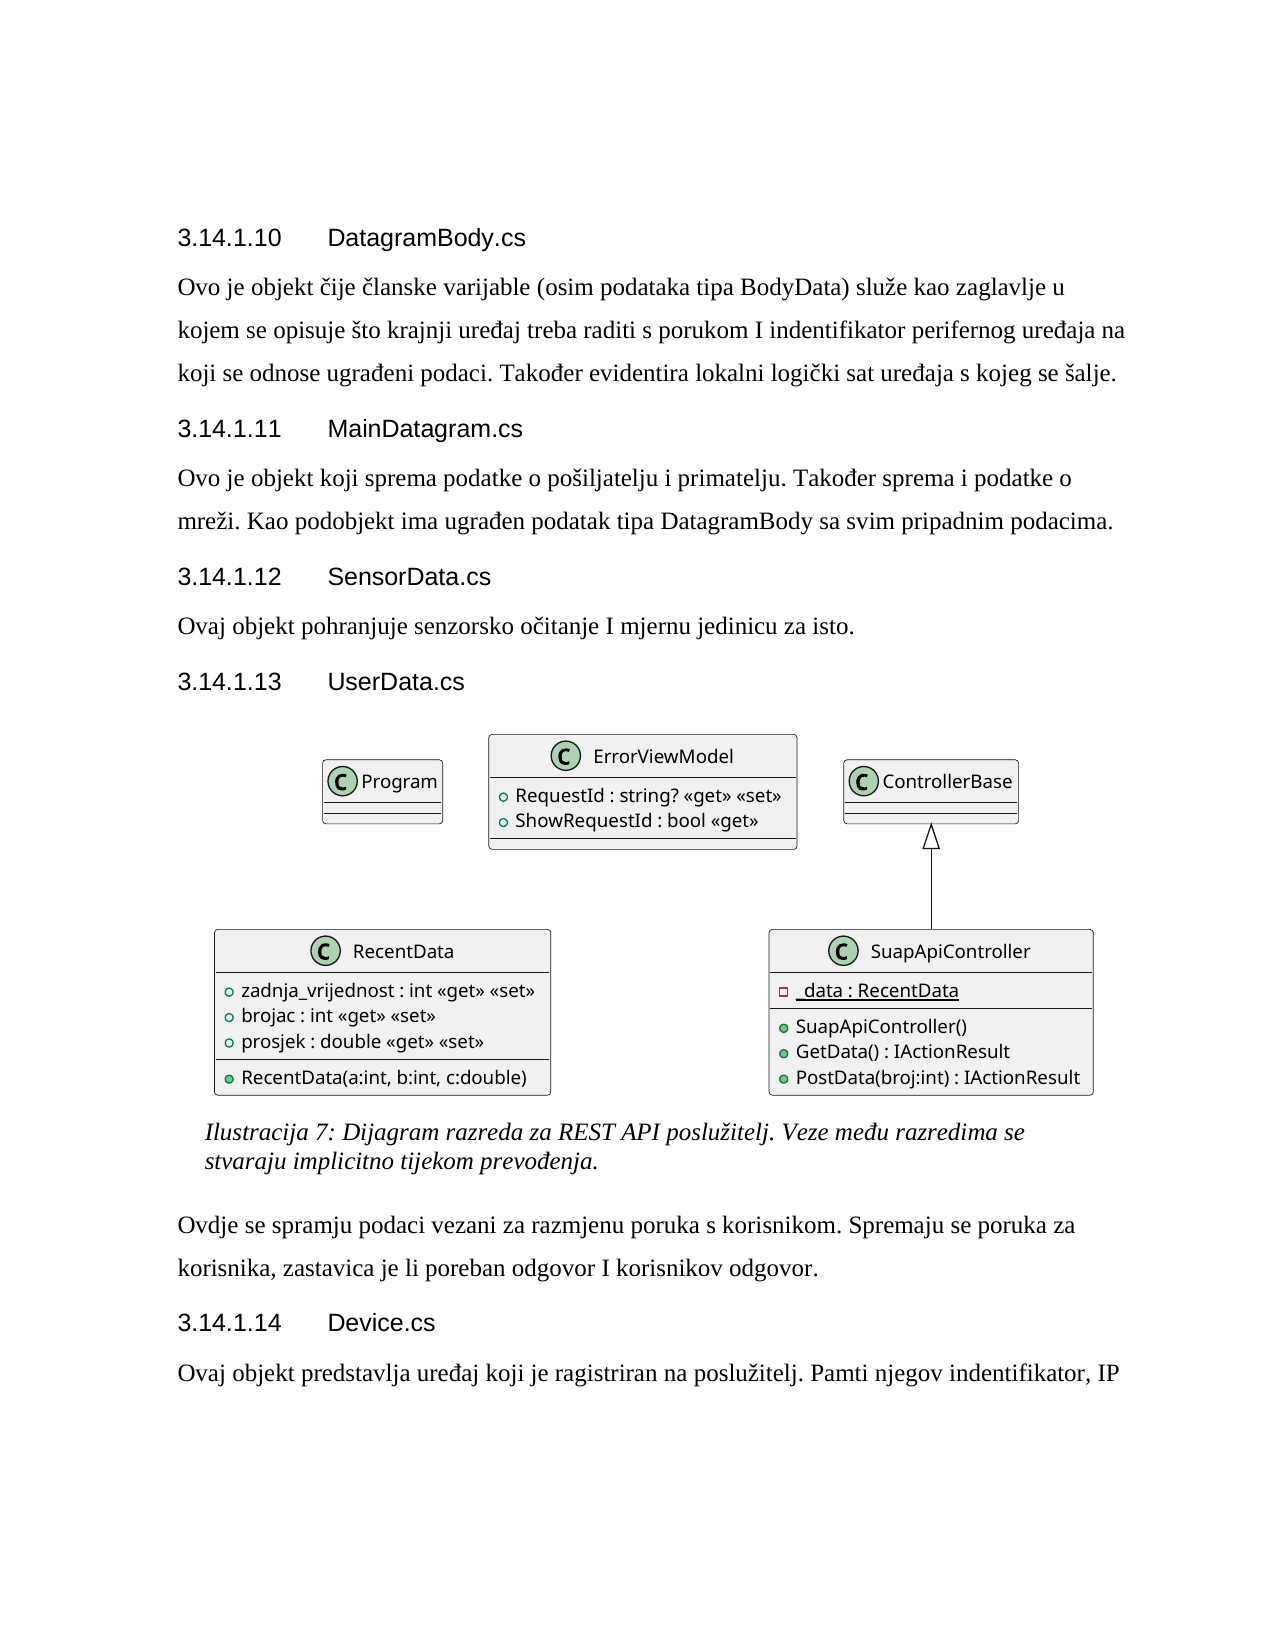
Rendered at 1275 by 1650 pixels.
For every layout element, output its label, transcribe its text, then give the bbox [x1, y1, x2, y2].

text Ovo je objekt čije članske varijable (osim podataka tipa BodyData) služe kao zaglavlje u kojem se opisuje što krajnji uređaj treba raditi s porukom I indentifikator perifernog uređaja na koji se odnose ugrađeni podaci. Također evidentira lokalni logički sat uređaja s kojeg se šalje. [177, 272, 1127, 387]
subtitle DatagramBody.cs [177, 223, 1127, 251]
subtitle [204, 720, 1103, 732]
text Ovo je objekt koji sprema podatke o pošiljatelju i primatelju. Također sprema i podatke o mreži. Kao podobjekt ima ugrađen podatak tipa DatagramBody sa svim pripadnim podacima. [177, 463, 1127, 535]
text Ovdje se spramju podaci vezani za razmjenu poruka s korisnikom. Spremaju se poruka za korisnika, zastavica je li poreban odgovor I korisnikov odgovor. [177, 716, 1127, 1282]
text Ilustracija 7: Dijagram razreda za REST API poslužitelj. Veze među razredima se stvaraju implicitno tijekom prevođenja. [204, 732, 1103, 1175]
text Ovaj objekt predstavlja uređaj koji je ragistriran na poslužitelj. Pamti njegov indentifikator, IP [177, 1358, 1127, 1387]
subtitle Device.cs [177, 1308, 1127, 1337]
subtitle SensorData.cs [177, 562, 1127, 591]
subtitle UserData.cs [177, 667, 1127, 696]
text Ovaj objekt pohranjuje senzorsko očitanje I mjernu jedinicu za isto. [177, 611, 1127, 640]
subtitle MainDatagram.cs [177, 414, 1127, 443]
